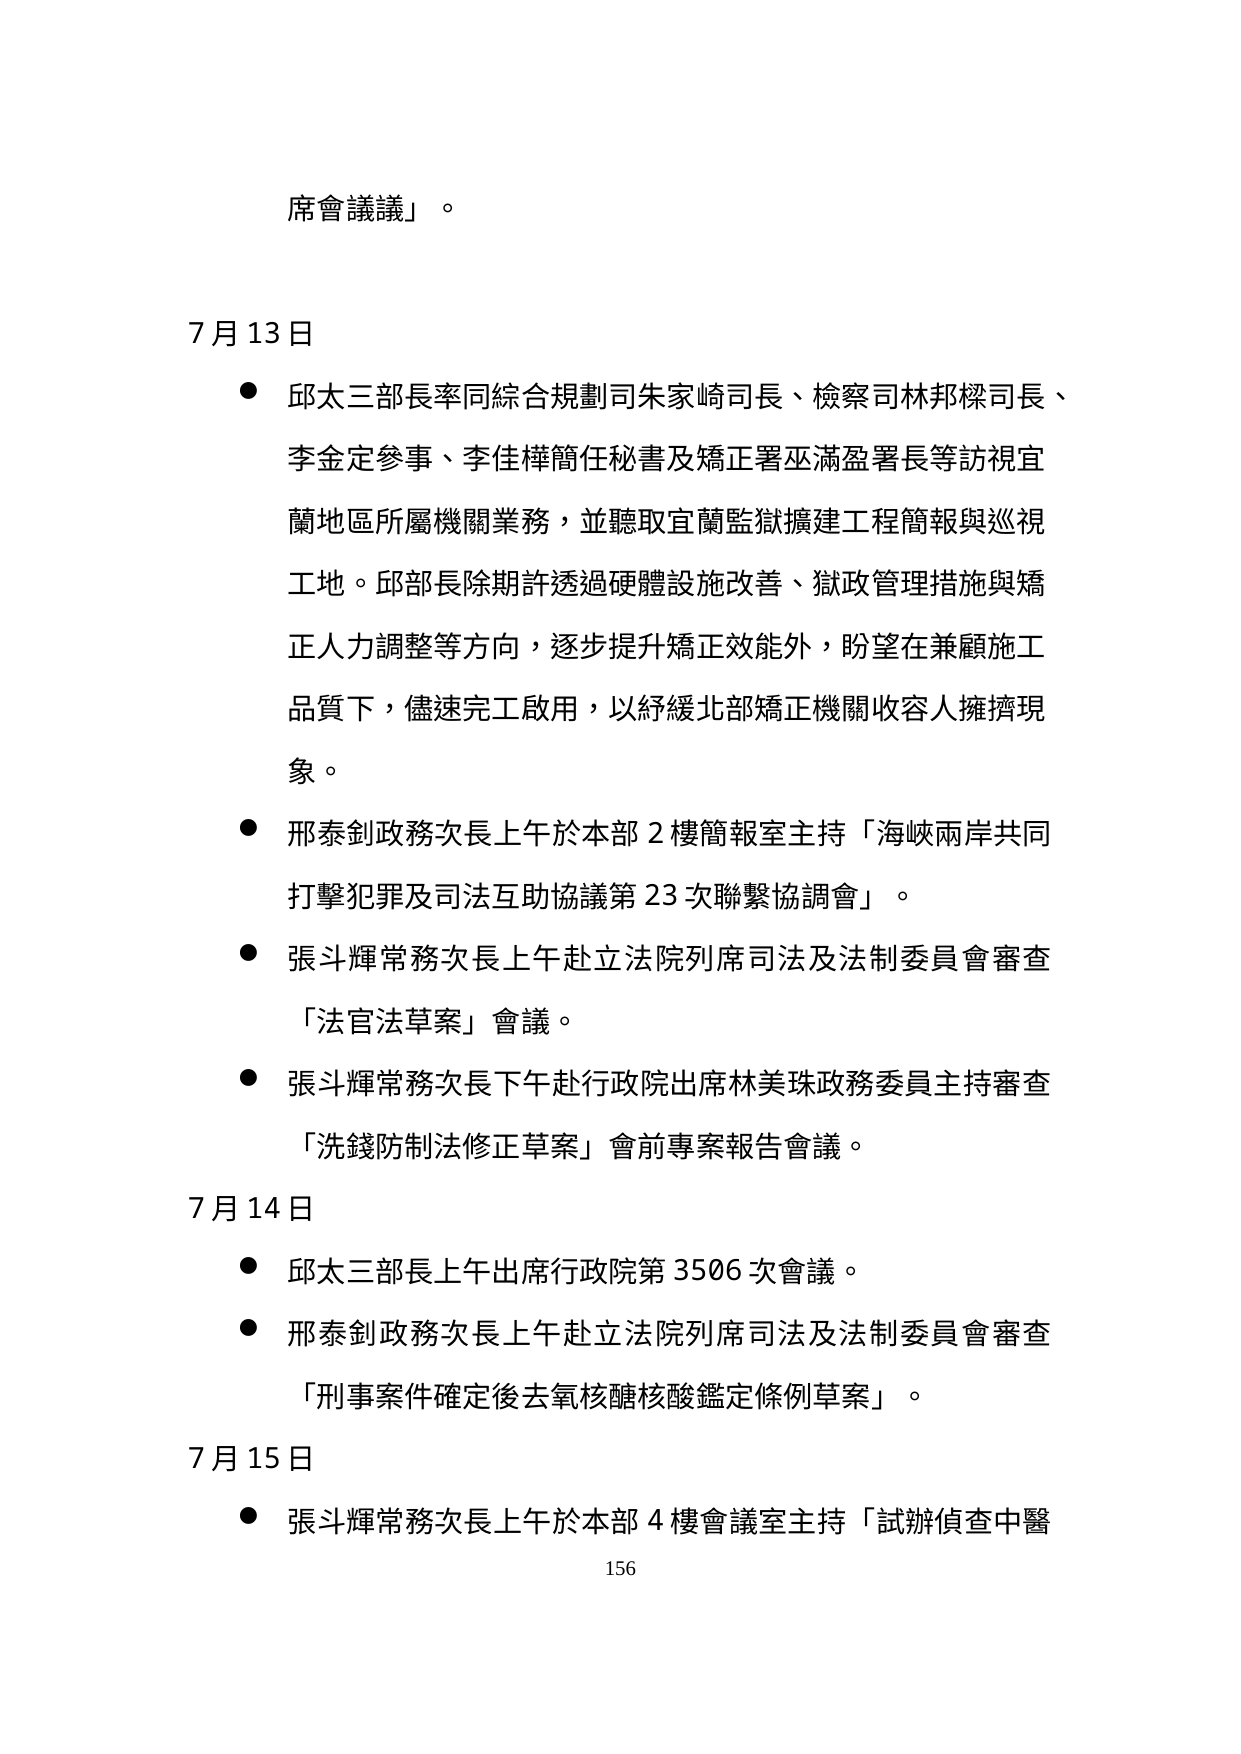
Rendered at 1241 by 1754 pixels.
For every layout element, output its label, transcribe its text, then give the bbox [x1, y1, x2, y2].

list 席會議議」。 [237, 165, 1053, 228]
list 邢泰釗政務次長上午於本部2樓簡報室主持「海峽兩岸共同打擊犯罪及司法互助協議第23次聯繫協調會」。 [237, 790, 1053, 915]
list 邱太三部長率同綜合規劃司朱家崎司長、檢察司林邦樑司長、李金定參事、李佳樺簡任秘書及矯正署巫滿盈署長等訪視宜蘭地區所屬機關業務，並聽取宜蘭監獄擴建工程簡報與巡視工地。邱部長除期許透過硬體設施改善、獄政管理措施與矯正人力調整等方向，逐步提升矯正效能外，盼望在兼顧施工品質下，儘速完工啟用，以紓緩北部矯正機關收容人擁擠現象。 [237, 353, 1053, 790]
list 邢泰釗政務次長上午赴立法院列席司法及法制委員會審查「刑事案件確定後去氧核醣核酸鑑定條例草案」。 [237, 1290, 1053, 1415]
list 張斗輝常務次長上午於本部4樓會議室主持「試辦偵查中醫 [237, 1478, 1053, 1540]
list 邱太三部長上午出席行政院第3506次會議。 [237, 1228, 1053, 1290]
text 7月15日 [187, 1415, 1053, 1478]
text 7月14日 [187, 1165, 1053, 1228]
text 7月13日 [187, 290, 1053, 353]
list 張斗輝常務次長上午赴立法院列席司法及法制委員會審查「法官法草案」會議。 [237, 915, 1053, 1040]
list 張斗輝常務次長下午赴行政院出席林美珠政務委員主持審查「洗錢防制法修正草案」會前專案報告會議。 [237, 1040, 1053, 1165]
